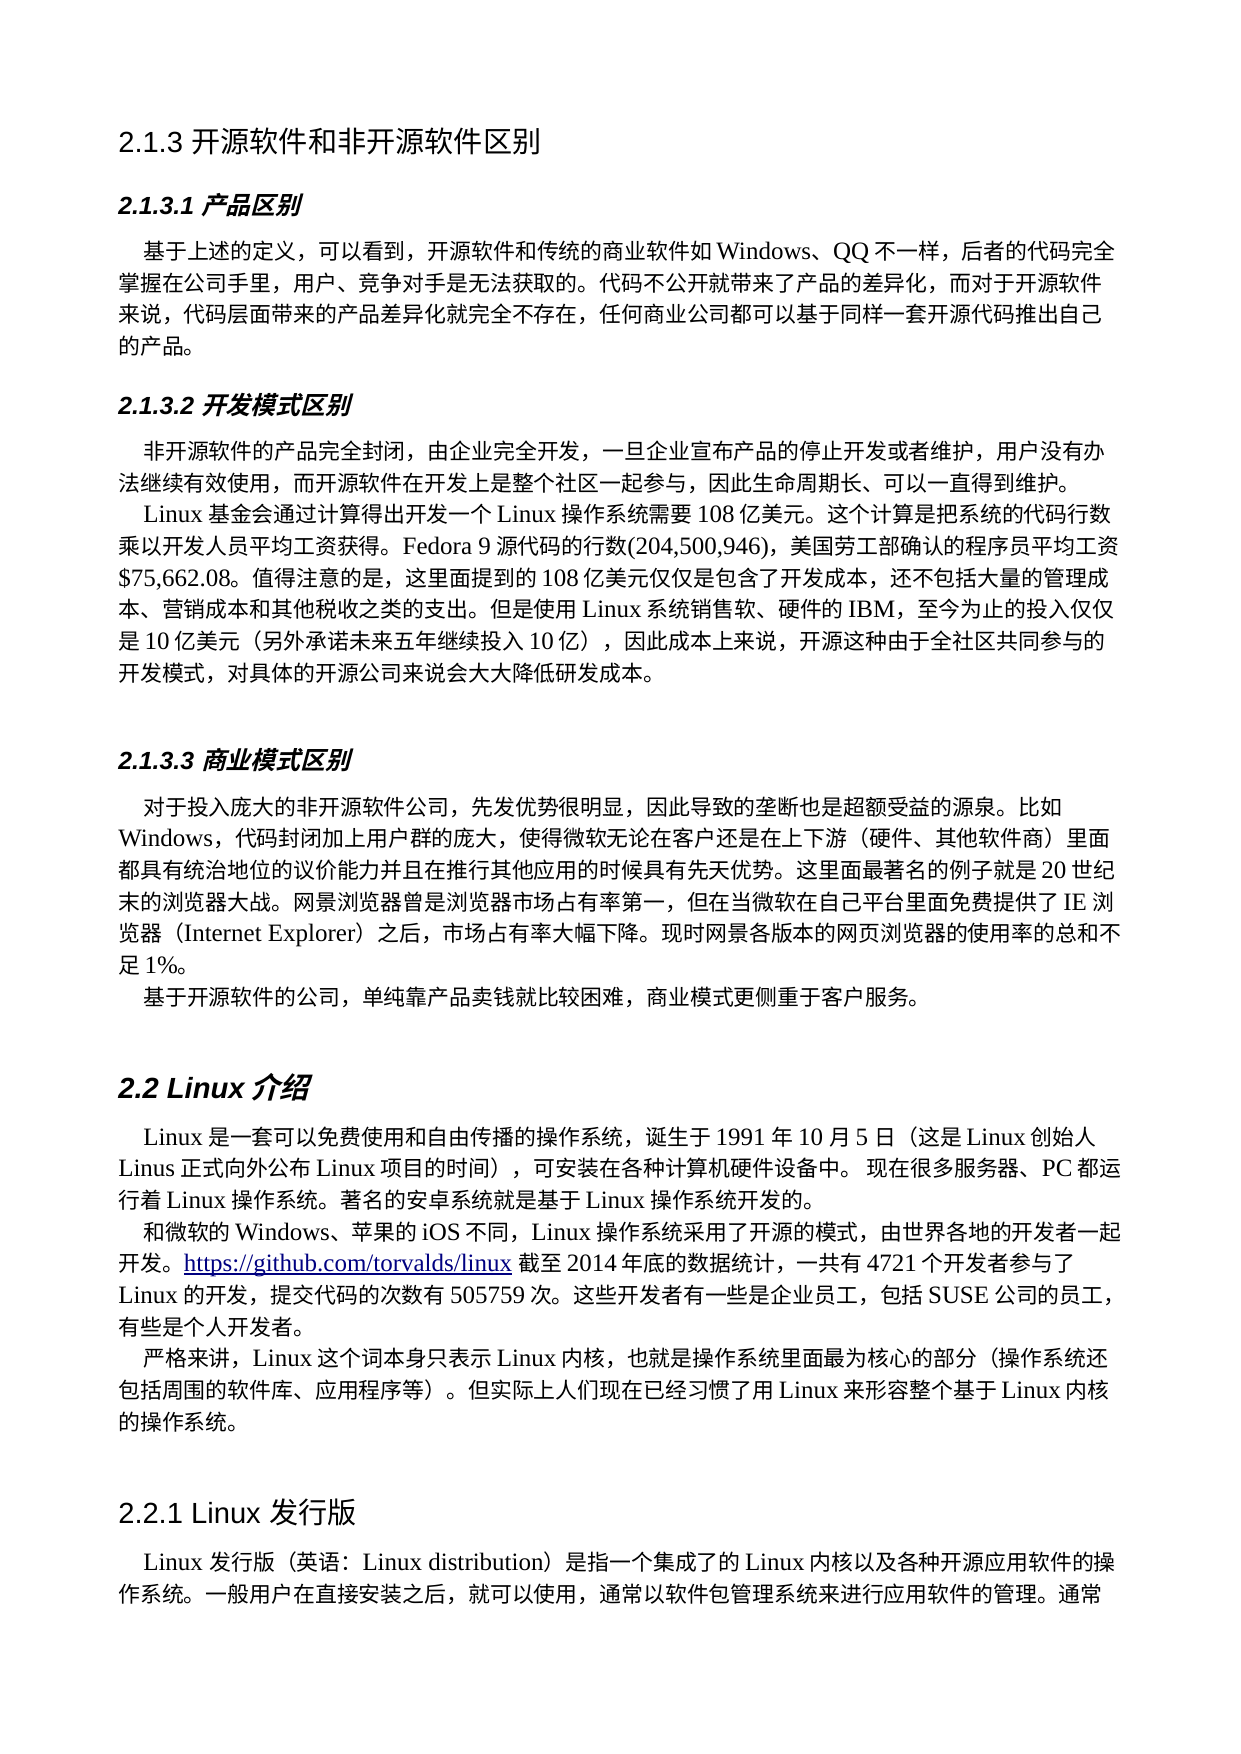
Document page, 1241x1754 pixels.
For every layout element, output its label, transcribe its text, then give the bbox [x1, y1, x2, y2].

text Linux基金会通过计算得出开发一个Linux操作系统需要108亿美元。这个计算是把系统的代码行数乘以开发人员平均工资获得。Fedora 9源代码的行数(204,500,946)，美国劳工部确认的程序员平均工资$75,662.08。值得注意的是，这里面提到的108亿美元仅仅是包含了开发成本，还不包括大量的管理成本、营销成本和其他税收之类的支出。但是使用Linux系统销售软、硬件的IBM，至今为止的投入仅仅是10亿美元（另外承诺未来五年继续投入10亿），因此成本上来说，开源这种由于全社区共同参与的开发模式，对具体的开源公司来说会大大降低研发成本。 [118, 497, 1122, 716]
text 和微软的Windows、苹果的iOS不同，Linux操作系统采用了开源的模式，由世界各地的开发者一起开发。https://github.com/torvalds/linux 截至2014年底的数据统计，一共有4721个开发者参与了Linux的开发，提交代码的次数有505759次。这些开发者有一些是企业员工，包括SUSE公司的员工，有些是个人开发者。 [118, 1215, 1122, 1341]
text 对于投入庞大的非开源软件公司，先发优势很明显，因此导致的垄断也是超额受益的源泉。比如Windows，代码封闭加上用户群的庞大，使得微软无论在客户还是在上下游（硬件、其他软件商）里面都具有统治地位的议价能力并且在推行其他应用的时候具有先天优势。这里面最著名的例子就是20世纪末的浏览器大战。网景浏览器曾是浏览器市场占有率第一，但在当微软在自己平台里面免费提供了IE浏览器（Internet Explorer）之后，市场占有率大幅下降。现时网景各版本的网页浏览器的使用率的总和不足1%。 [118, 789, 1122, 979]
subtitle 2.2.1 Linux 发行版 [118, 1490, 1122, 1532]
text Linux是一套可以免费使用和自由传播的操作系统，诞生于1991 年10 月5 日（这是Linux创始人Linus正式向外公布Linux项目的时间），可安装在各种计算机硬件设备中。 现在很多服务器、PC都运行着Linux操作系统。著名的安卓系统就是基于Linux操作系统开发的。 [118, 1120, 1122, 1215]
subtitle 2.1.3 开源软件和非开源软件区别 [118, 118, 1122, 160]
text 非开源软件的产品完全封闭，由企业完全开发，一旦企业宣布产品的停止开发或者维护，用户没有办法继续有效使用，而开源软件在开发上是整个社区一起参与，因此生命周期长、可以一直得到维护。 [118, 434, 1122, 497]
subtitle 2.1.3.1 产品区别 [118, 185, 1122, 221]
subtitle 2.1.3.3 商业模式区别 [118, 741, 1122, 777]
text 严格来讲，Linux这个词本身只表示Linux内核，也就是操作系统里面最为核心的部分（操作系统还包括周围的软件库、应用程序等）。但实际上人们现在已经习惯了用Linux来形容整个基于Linux内核的操作系统。 [118, 1341, 1122, 1436]
subtitle 2.2 Linux介绍 [118, 1065, 1122, 1107]
subtitle 2.1.3.2 开发模式区别 [118, 386, 1122, 421]
text 基于上述的定义，可以看到，开源软件和传统的商业软件如Windows、QQ不一样，后者的代码完全掌握在公司手里，用户、竞争对手是无法获取的。代码不公开就带来了产品的差异化，而对于开源软件来说，代码层面带来的产品差异化就完全不存在，任何商业公司都可以基于同样一套开源代码推出自己的产品。 [118, 234, 1122, 361]
text 基于开源软件的公司，单纯靠产品卖钱就比较困难，商业模式更侧重于客户服务。 [118, 979, 1122, 1011]
text Linux 发行版（英语：Linux distribution）是指一个集成了的Linux内核以及各种开源应用软件的操作系统。一般用户在直接安装之后，就可以使用，通常以软件包管理系统来进行应用软件的管理。通常 [118, 1545, 1122, 1608]
